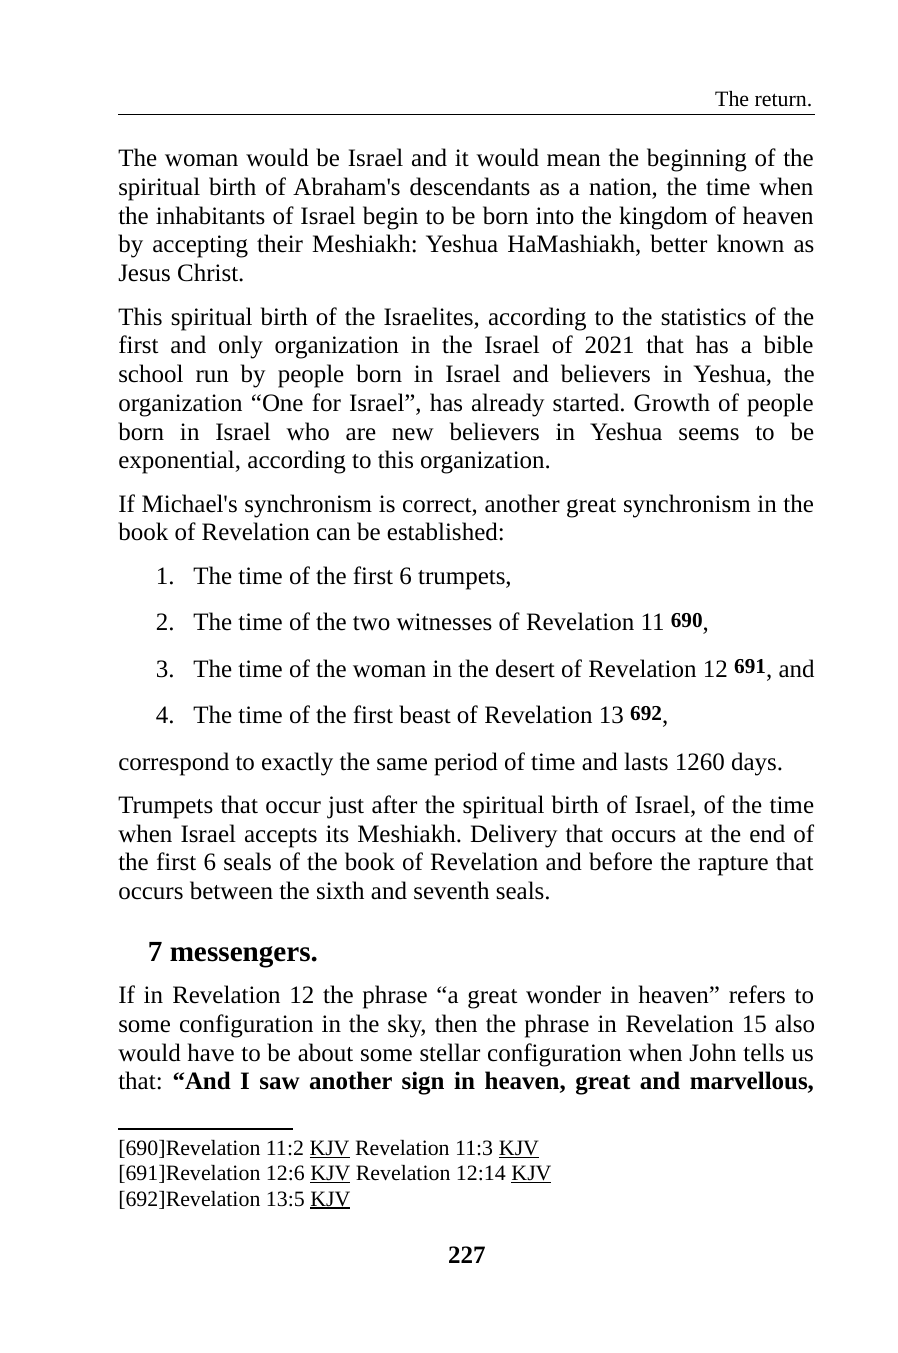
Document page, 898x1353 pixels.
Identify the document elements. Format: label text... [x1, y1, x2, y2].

text Trumpets that occur just after the spiritual birth of Israel, of the time when Israel accepts its Meshiakh. Delivery that occurs at the end of the first 6 seals of the book of Revelation and before the rapture that occurs between the sixth and seventh seals. [118, 790, 815, 905]
list Revelation 13:5 KJV [118, 1186, 815, 1211]
text correspond to exactly the same period of time and lasts 1260 days. [118, 747, 815, 775]
list Revelation 12:6 KJV Revelation 12:14 KJV [118, 1160, 815, 1186]
text This spiritual birth of the Israelites, according to the statistics of the first and only organization in the Israel of 2021 that has a bible school run by people born in Israel and believers in Yeshua, the organization “One for Israel”, has already started. Growth of people born in Israel who are new believers in Yeshua seems to be exponential, according to this organization. [118, 302, 815, 474]
list Revelation 11:2 KJV Revelation 11:3 KJV [118, 1135, 815, 1160]
list The time of the woman in the desert of Revelation 12 , and [156, 654, 815, 682]
list The time of the first beast of Revelation 13 , [156, 700, 815, 729]
list The time of the first 6 trumpets, [156, 561, 815, 589]
text The woman would be Israel and it would mean the beginning of the spiritual birth of Abraham's descendants as a nation, the time when the inhabitants of Israel begin to be born into the kingdom of heaven by accepting their Meshiakh: Yeshua HaMashiakh, better known as Jesus Christ. [118, 143, 815, 287]
text If in Revelation 12 the phrase “a great wonder in heaven” refers to some configuration in the sky, then the phrase in Revelation 15 also would have to be about some stellar configuration when John tells us that: “And I saw another sign in heaven, great and marvellous, [118, 980, 815, 1095]
list The time of the two witnesses of Revelation 11 , [156, 607, 815, 636]
subtitle 7 messengers. [148, 934, 815, 968]
text If Michael's synchronism is correct, another great synchronism in the book of Revelation can be established: [118, 489, 815, 546]
